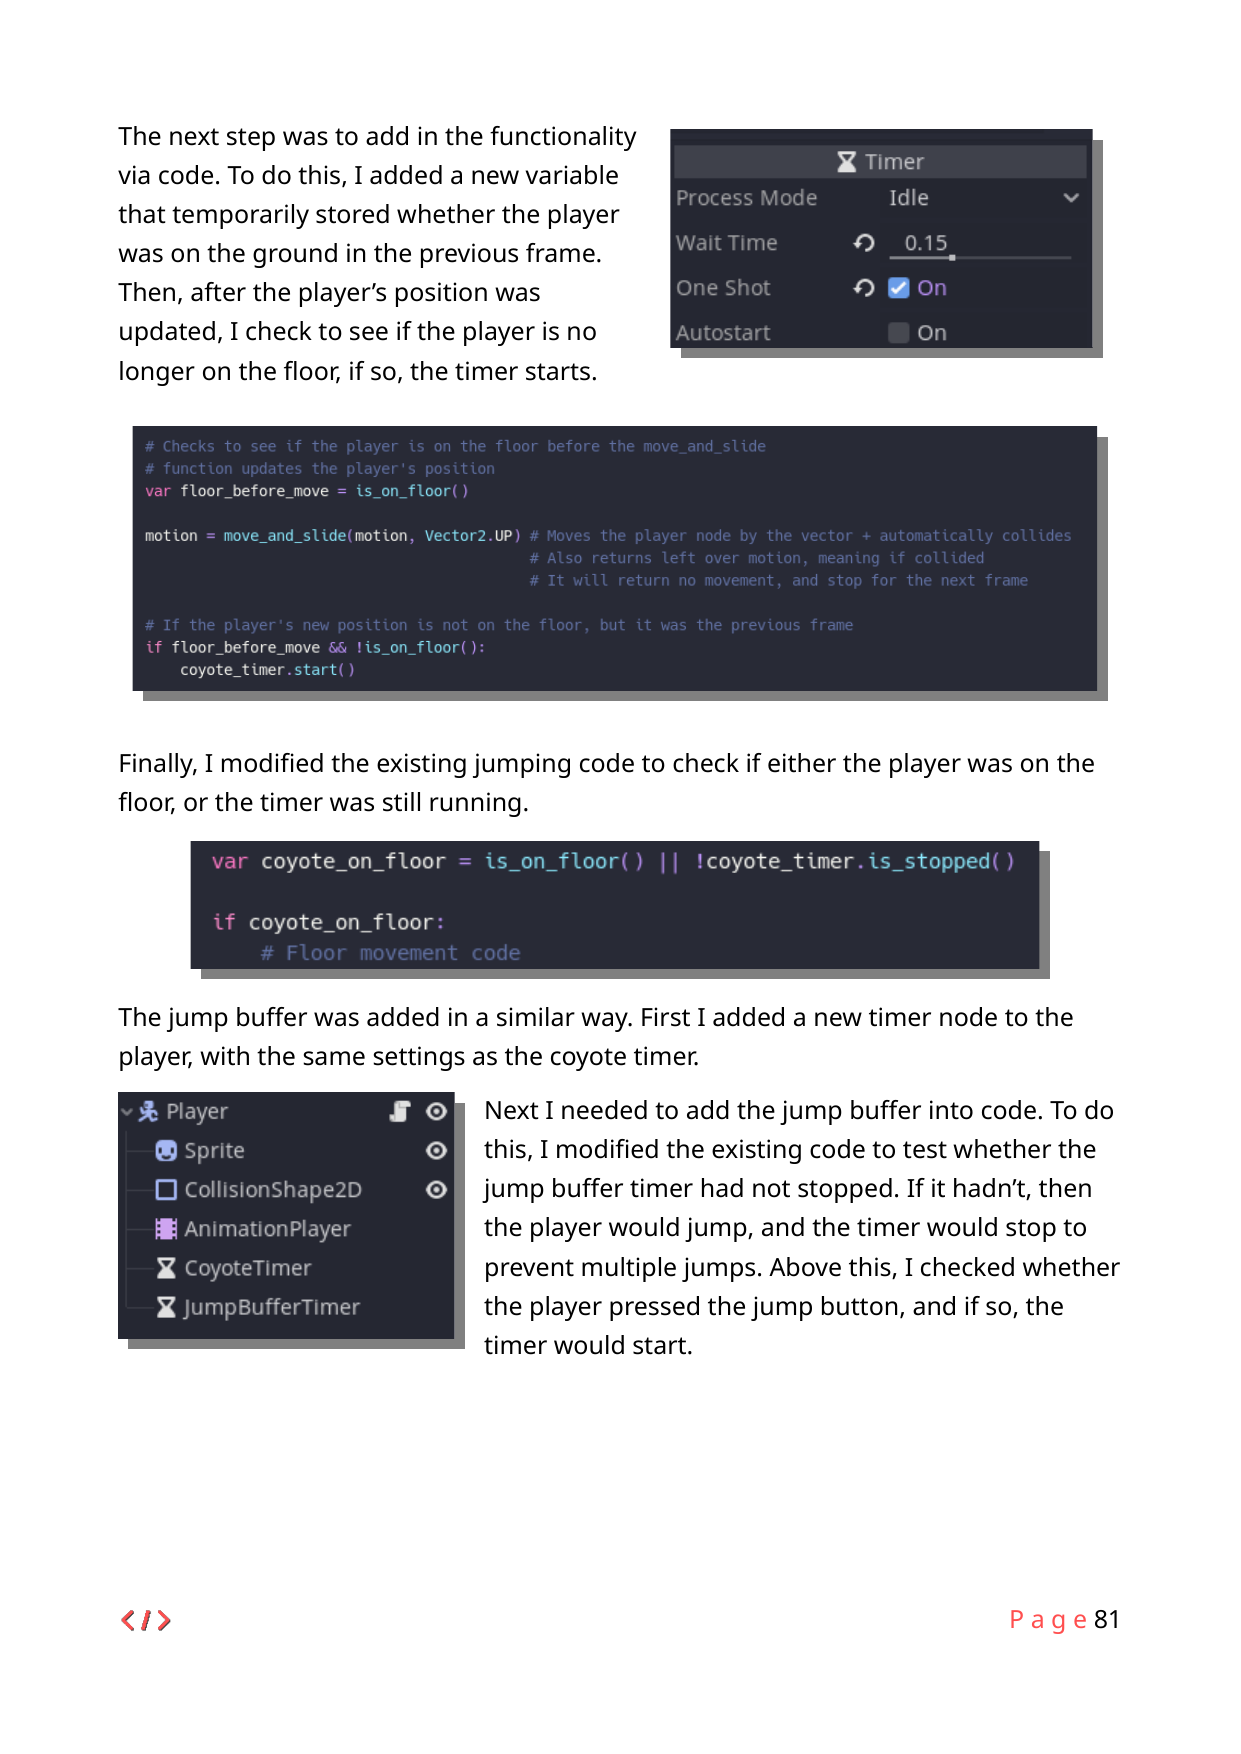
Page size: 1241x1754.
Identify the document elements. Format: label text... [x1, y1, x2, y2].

text The next step was to add in the functionality via code. To do this, I added a new variable that temporarily stored whether the player was on the ground in the previous frame. Then, after the player’s position was updated, I check to see if the player is no longer on the floor, if so, the timer starts. [118, 118, 1122, 387]
text The jump buffer was added in a similar way. First I added a new timer node to the player, with the same settings as the coyote timer. [118, 1000, 1122, 1073]
picture [190, 841, 1040, 969]
picture [118, 1092, 455, 1339]
picture [132, 426, 1098, 691]
text Finally, I modified the existing jumping code to check if either the player was on the floor, or the timer was still running. [118, 407, 1122, 819]
text Next I needed to add the jump buffer into code. To do this, I modified the existing code to test whether the jump buffer timer had not stopped. If it hadn’t, then the player would jump, and the timer would stop to prevent multiple jumps. Above this, I checked whether the player pressed the jump button, and if so, the timer would start. [118, 1093, 1122, 1362]
picture [670, 129, 1093, 348]
picture [116, 1591, 175, 1649]
